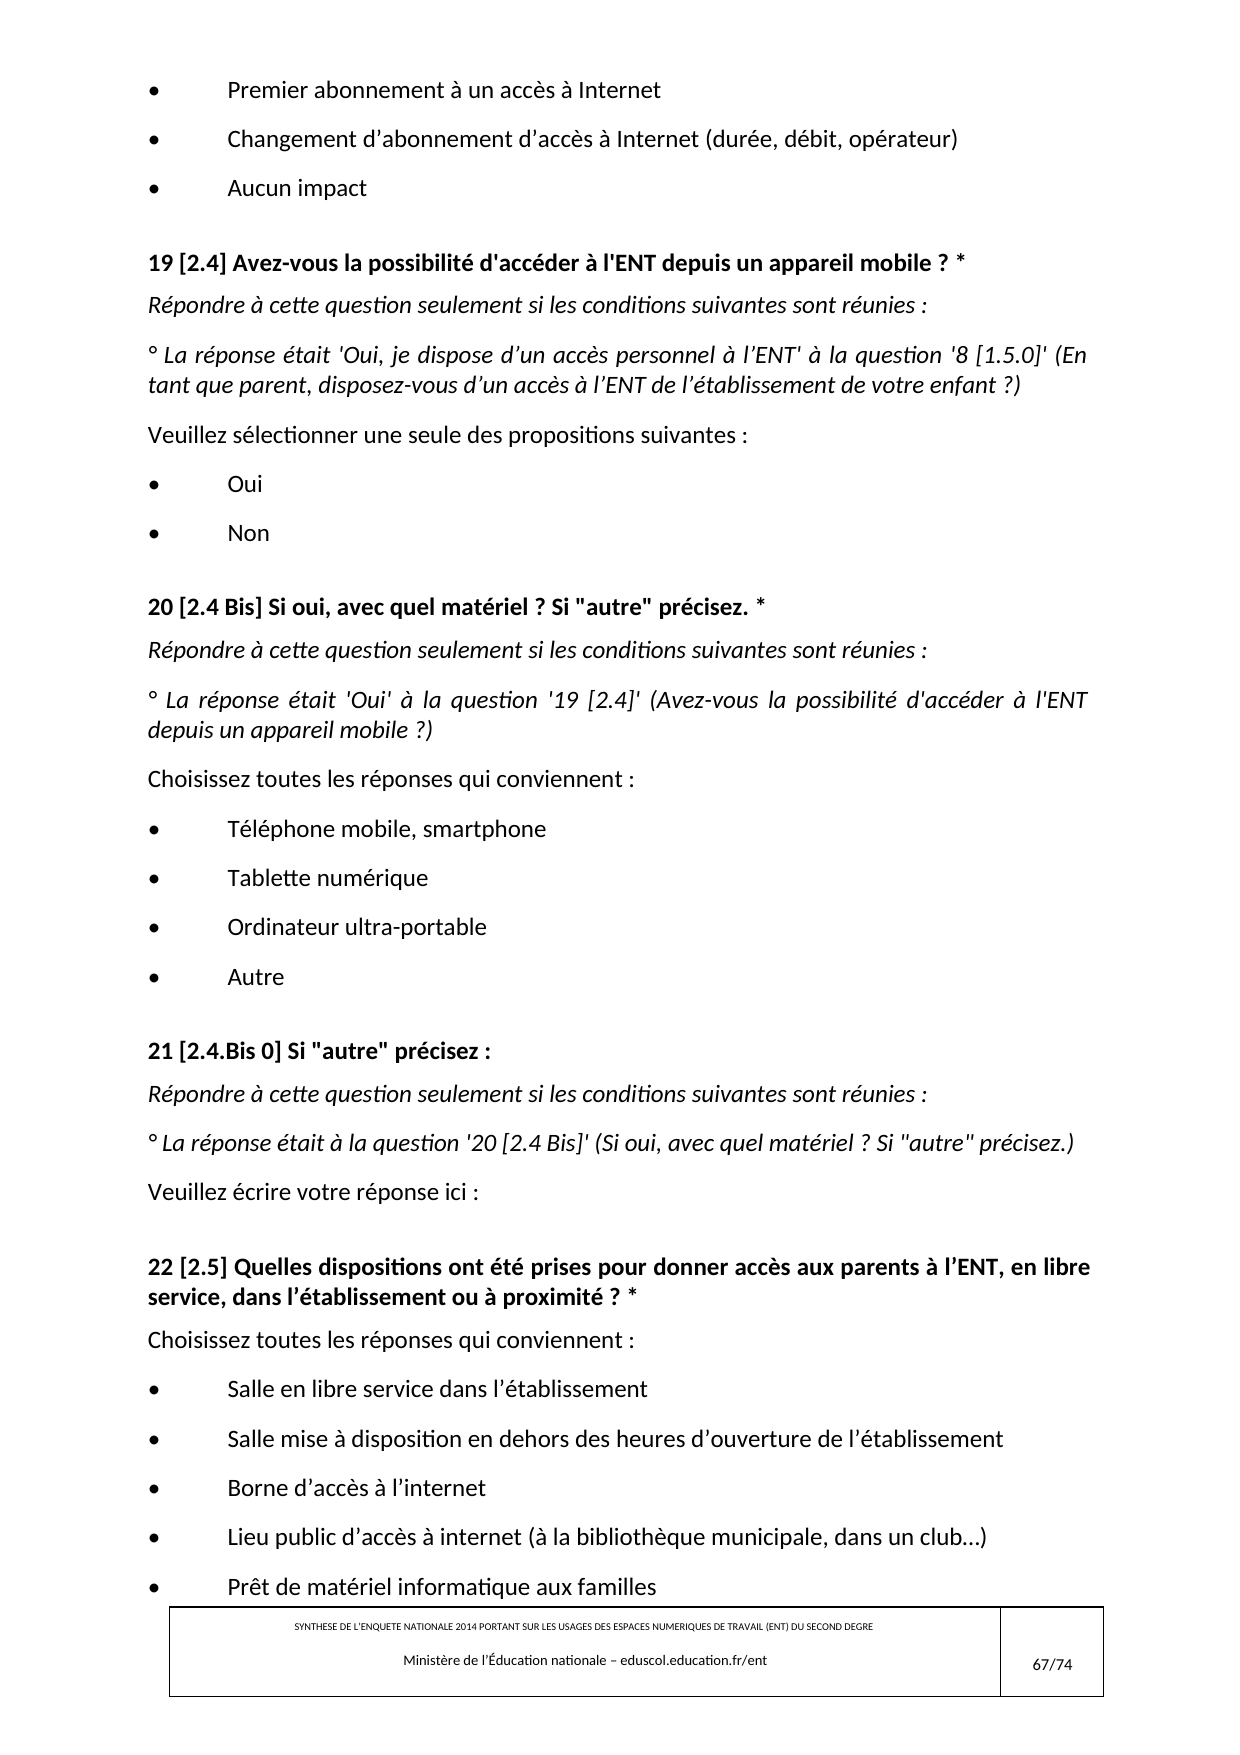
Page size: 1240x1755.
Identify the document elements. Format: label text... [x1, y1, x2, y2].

text • Lieu public d’accès à internet (à la bibliothèque municipale, dans un club…) [148, 1521, 1092, 1552]
text ° La réponse était 'Oui, je dispose d’un accès personnel à l’ENT' à la question '8 [1.5.0]' (En tant que parent, disposez-vous d’un accès à l’ENT de l’établissement de votre enfant ?) [148, 339, 1092, 400]
text • Prêt de matériel informatique aux familles [148, 1571, 1092, 1601]
text • Téléphone mobile, smartphone [148, 813, 1092, 843]
text • Premier abonnement à un accès à Internet [148, 74, 1092, 104]
text Répondre à cette question seulement si les conditions suivantes sont réunies : [148, 634, 1092, 665]
text • Ordinateur ultra-portable [148, 911, 1092, 942]
text ° La réponse était à la question '20 [2.4 Bis]' (Si oui, avec quel matériel ? Si "autre" précisez.) [148, 1127, 1092, 1158]
text Répondre à cette question seulement si les conditions suivantes sont réunies : [148, 290, 1092, 320]
text Choisissez toutes les réponses qui conviennent : [148, 1324, 1092, 1355]
text 19 [2.4] Avez-vous la possibilité d'accéder à l'ENT depuis un appareil mobile ? * [148, 247, 1092, 277]
text 21 [2.4.Bis 0] Si "autre" précisez : [148, 1035, 1092, 1066]
text • Salle en libre service dans l’établissement [148, 1374, 1092, 1404]
text • Autre [148, 961, 1092, 991]
text Répondre à cette question seulement si les conditions suivantes sont réunies : [148, 1078, 1092, 1108]
text • Changement d’abonnement d’accès à Internet (durée, débit, opérateur) [148, 123, 1092, 154]
text • Salle mise à disposition en dehors des heures d’ouverture de l’établissement [148, 1423, 1092, 1453]
text • Aucun impact [148, 172, 1092, 203]
text 20 [2.4 Bis] Si oui, avec quel matériel ? Si "autre" précisez. * [148, 592, 1092, 622]
text • Oui [148, 468, 1092, 498]
text ° La réponse était 'Oui' à la question '19 [2.4]' (Avez-vous la possibilité d'accéder à l'ENT depuis un appareil mobile ?) [148, 684, 1092, 745]
text 22 [2.5] Quelles dispositions ont été prises pour donner accès aux parents à l’ENT, en libre service, dans l’établissement ou à proximité ? * [148, 1251, 1092, 1312]
text • Tablette numérique [148, 862, 1092, 893]
text • Non [148, 517, 1092, 548]
text • Borne d’accès à l’internet [148, 1472, 1092, 1503]
text Veuillez sélectionner une seule des propositions suivantes : [148, 419, 1092, 449]
text Veuillez écrire votre réponse ici : [148, 1177, 1092, 1207]
text Choisissez toutes les réponses qui conviennent : [148, 764, 1092, 794]
